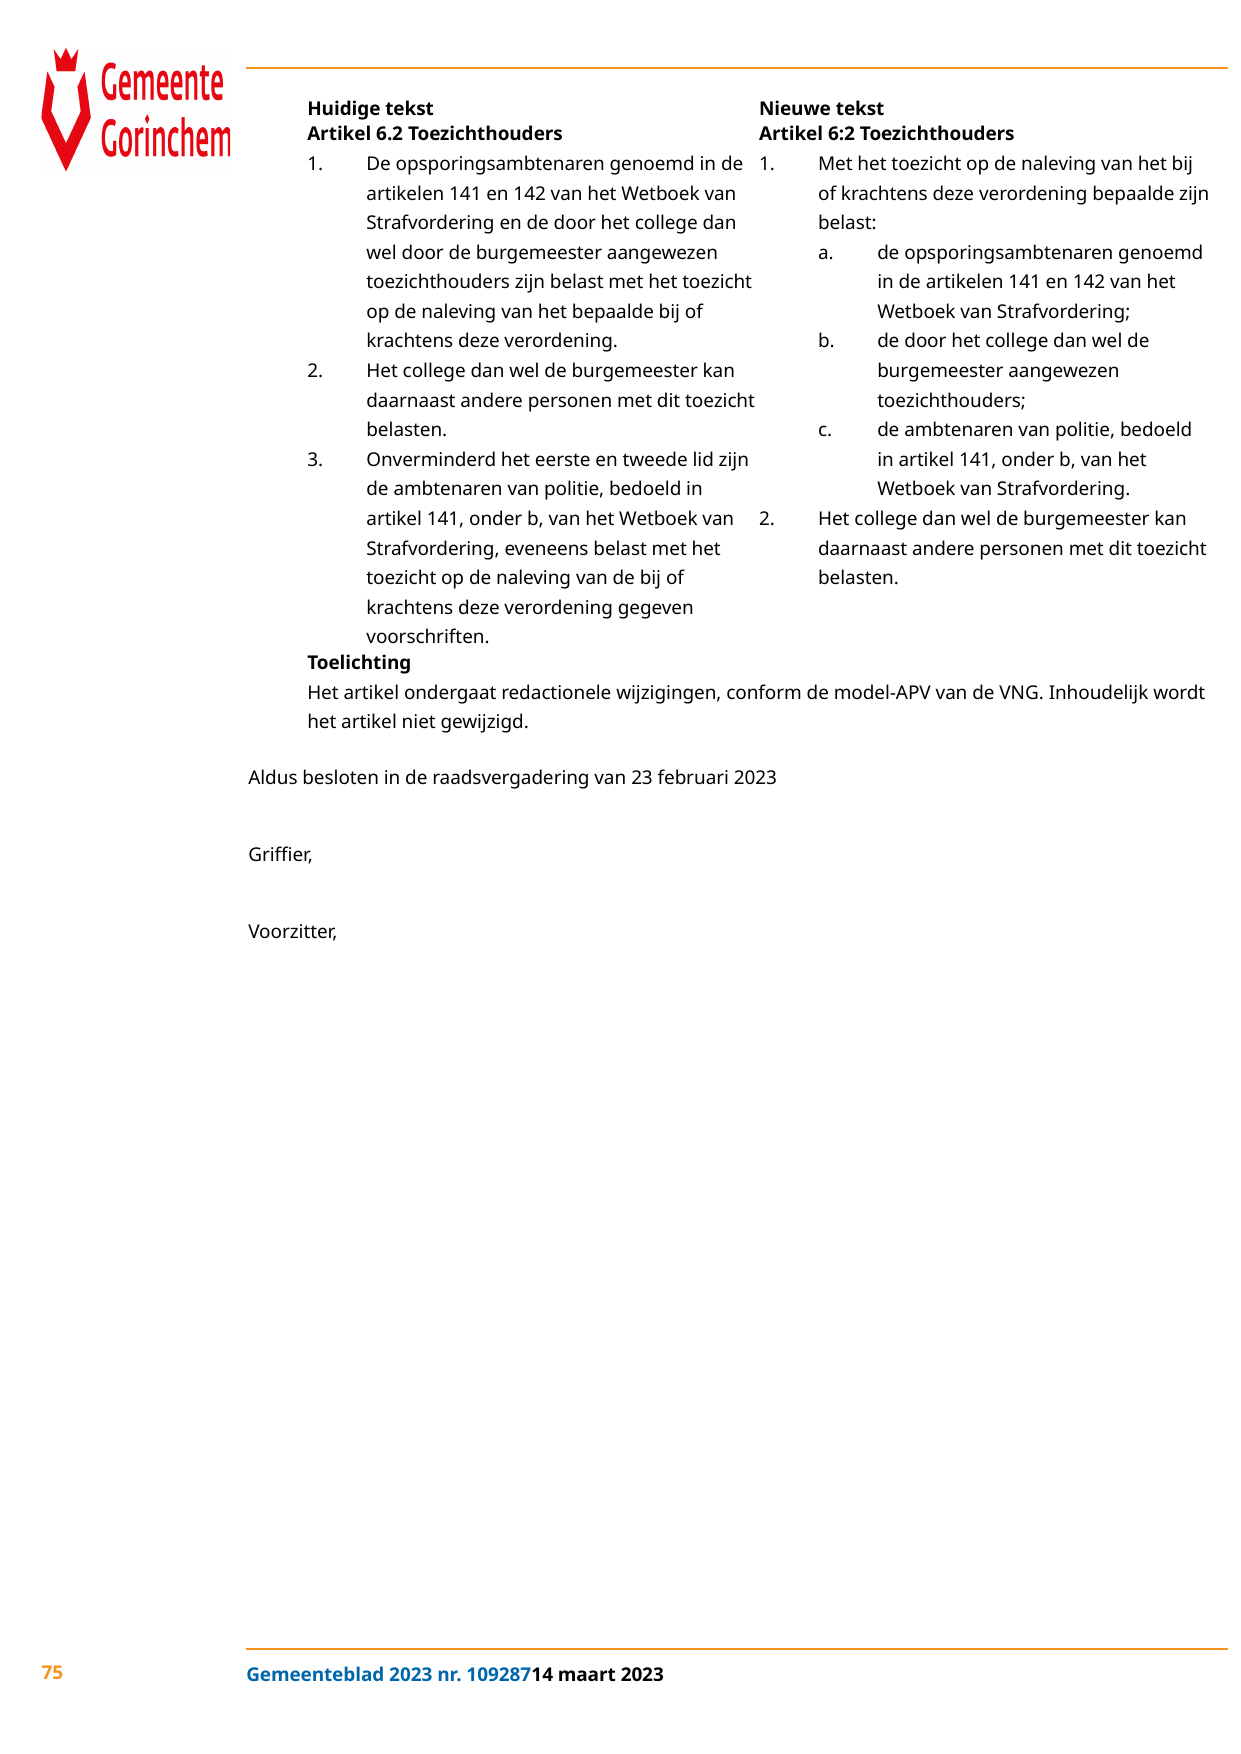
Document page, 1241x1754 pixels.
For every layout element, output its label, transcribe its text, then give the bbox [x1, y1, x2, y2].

table_header Nieuwe tekst [759, 95, 1211, 121]
picture [41, 47, 231, 172]
text Aldus besloten in de raadsvergadering van 23 februari 2023 [248, 764, 1152, 789]
table_header Huidige tekst [307, 95, 759, 121]
text Voorzitter, [248, 918, 1152, 944]
table_cell Artikel 6.2 Toezichthouders De opsporingsambtenaren genoemd in de artikelen 141 en 142 van het Wetboek van Strafvordering en de door het college dan wel door de burgemeester aangewezen toezichthouders zijn belast met het toezicht op de naleving van het bepaalde bij of krachtens deze verordening. Het college dan wel de burgemeester kan daarnaast andere personen met dit toezicht belasten. Onverminderd het eerste en tweede lid zijn de ambtenaren van politie, bedoeld in artikel 141, onder b, van het Wetboek van Strafvordering, eveneens belast met het toezicht op de naleving van de bij of krachtens deze verordening gegeven voorschriften. [307, 121, 759, 649]
table_cell Artikel 6:2 Toezichthouders Met het toezicht op de naleving van het bij of krachtens deze verordening bepaalde zijn belast: de opsporingsambtenaren genoemd in de artikelen 141 en 142 van het Wetboek van Strafvordering; de door het college dan wel de burgemeester aangewezen toezichthouders; de ambtenaren van politie, bedoeld in artikel 141, onder b, van het Wetboek van Strafvordering. Het college dan wel de burgemeester kan daarnaast andere personen met dit toezicht belasten. [759, 121, 1211, 649]
text Griffier, [248, 841, 1152, 867]
table_cell Toelichting Het artikel ondergaat redactionele wijzigingen, conform de model-APV van de VNG. Inhoudelijk wordt het artikel niet gewijzigd. [307, 649, 1211, 734]
